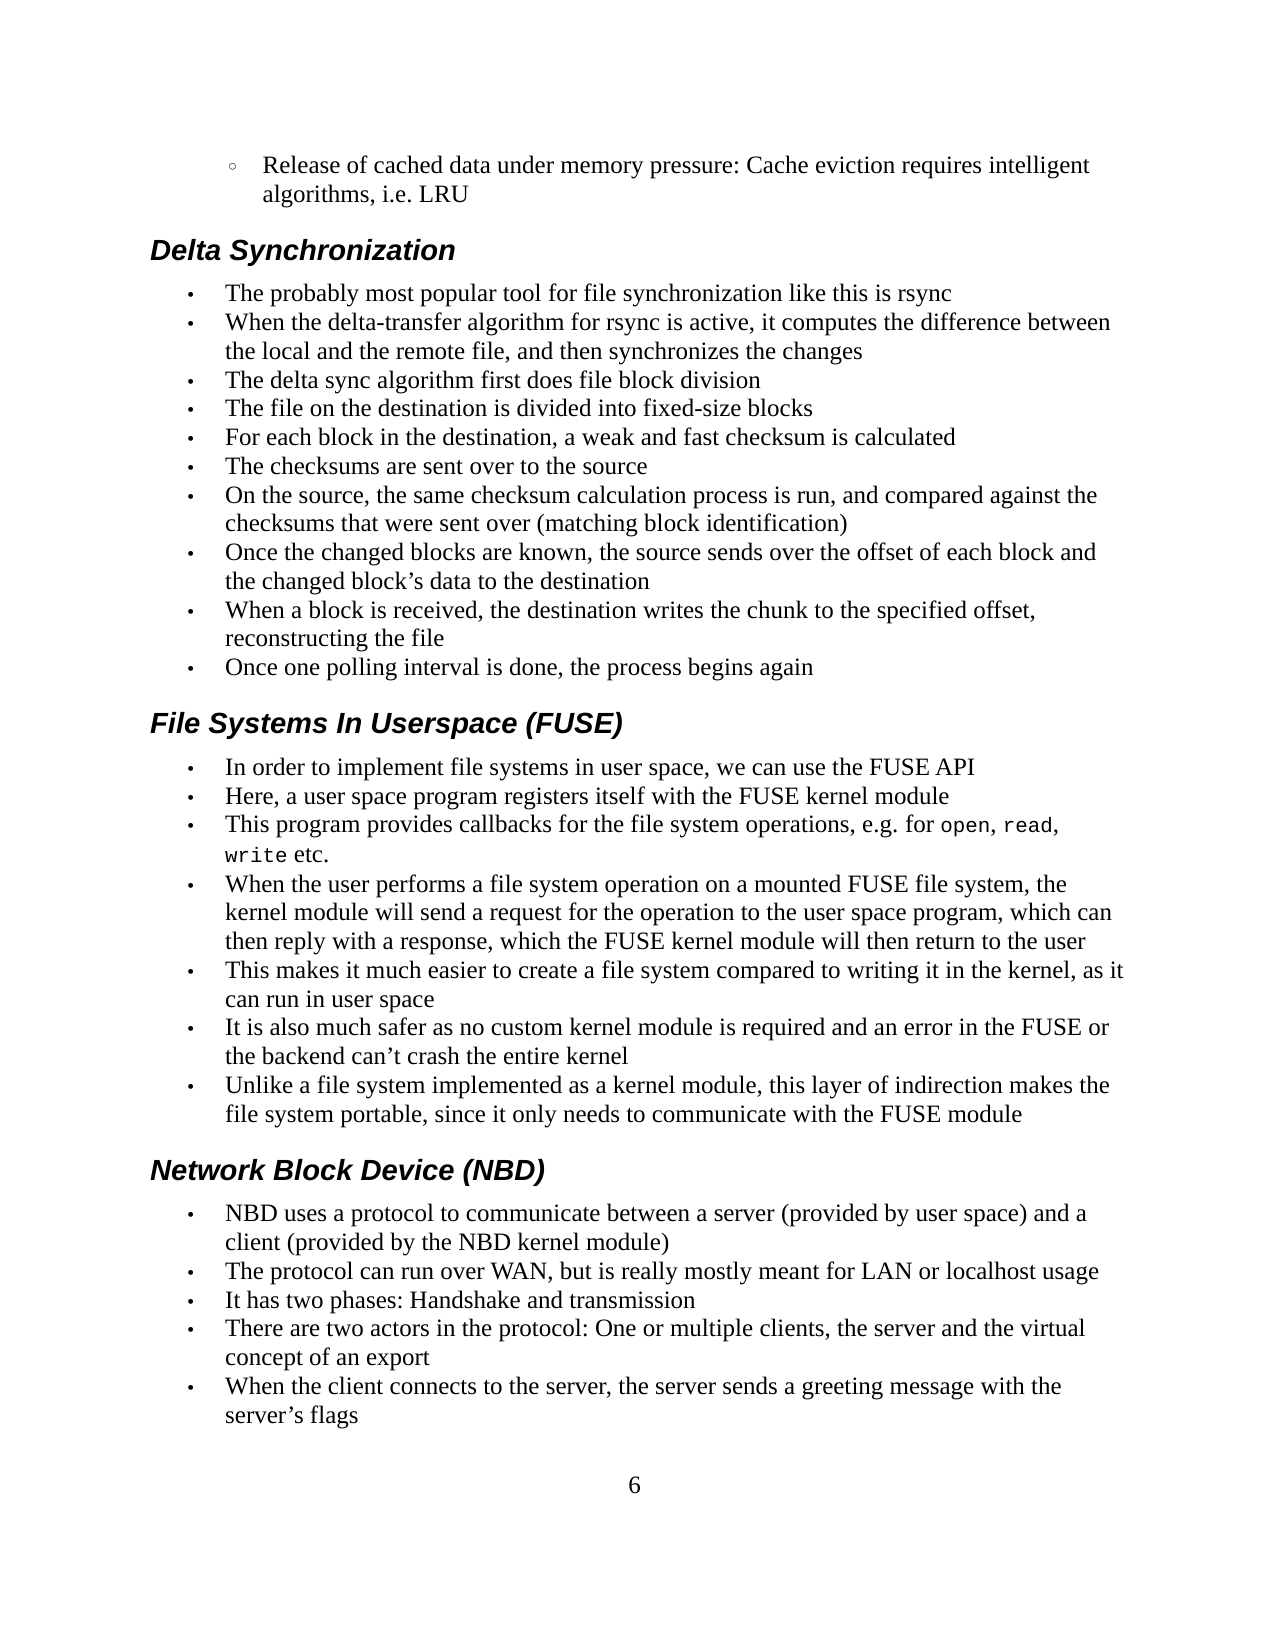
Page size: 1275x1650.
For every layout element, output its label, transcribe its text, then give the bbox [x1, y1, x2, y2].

subtitle Network Block Device (NBD) [150, 1152, 1125, 1186]
list This program provides callbacks for the file system operations, e.g. for open, read, write etc. [187, 809, 1125, 869]
list Unlike a file system implemented as a kernel module, this layer of indirection makes the file system portable, since it only needs to communicate with the FUSE module [187, 1070, 1125, 1127]
list For each block in the destination, a weak and fast checksum is calculated [187, 422, 1125, 451]
list This makes it much easier to create a file system compared to writing it in the kernel, as it can run in user space [187, 955, 1125, 1012]
list It is also much safer as no custom kernel module is required and an error in the FUSE or the backend can’t crash the entire kernel [187, 1012, 1125, 1070]
subtitle Delta Synchronization [150, 232, 1125, 266]
list NBD uses a protocol to communicate between a server (provided by user space) and a client (provided by the NBD kernel module) [187, 1198, 1125, 1256]
list When the delta-transfer algorithm for rsync is active, it computes the difference between the local and the remote file, and then synchronizes the changes [187, 307, 1125, 365]
list The checksums are sent over to the source [187, 451, 1125, 480]
subtitle File Systems In Userspace (FUSE) [150, 706, 1125, 739]
list Once the changed blocks are known, the source sends over the offset of each block and the changed block’s data to the destination [187, 537, 1125, 595]
list The file on the destination is divided into fixed-size blocks [187, 393, 1125, 422]
list On the source, the same checksum calculation process is run, and compared against the checksums that were sent over (matching block identification) [187, 480, 1125, 537]
list Here, a user space program registers itself with the FUSE kernel module [187, 781, 1125, 809]
list The probably most popular tool for file synchronization like this is rsync [187, 278, 1125, 307]
list There are two actors in the protocol: One or multiple clients, the server and the virtual concept of an export [187, 1313, 1125, 1371]
list It has two phases: Handshake and transmission [187, 1285, 1125, 1313]
list When the user performs a file system operation on a mounted FUSE file system, the kernel module will send a request for the operation to the user space program, which can then reply with a response, which the FUSE kernel module will then return to the user [187, 869, 1125, 955]
list In order to implement file systems in user space, we can use the FUSE API [187, 752, 1125, 781]
list Once one polling interval is done, the process begins again [187, 652, 1125, 681]
list When a block is received, the destination writes the chunk to the specified offset, reconstructing the file [187, 595, 1125, 652]
list Release of cached data under memory pressure: Cache eviction requires intelligent algorithms, i.e. LRU [225, 150, 1125, 207]
list The delta sync algorithm first does file block division [187, 365, 1125, 393]
list When the client connects to the server, the server sends a greeting message with the server’s flags [187, 1371, 1125, 1428]
list The protocol can run over WAN, but is really mostly meant for LAN or localhost usage [187, 1256, 1125, 1285]
